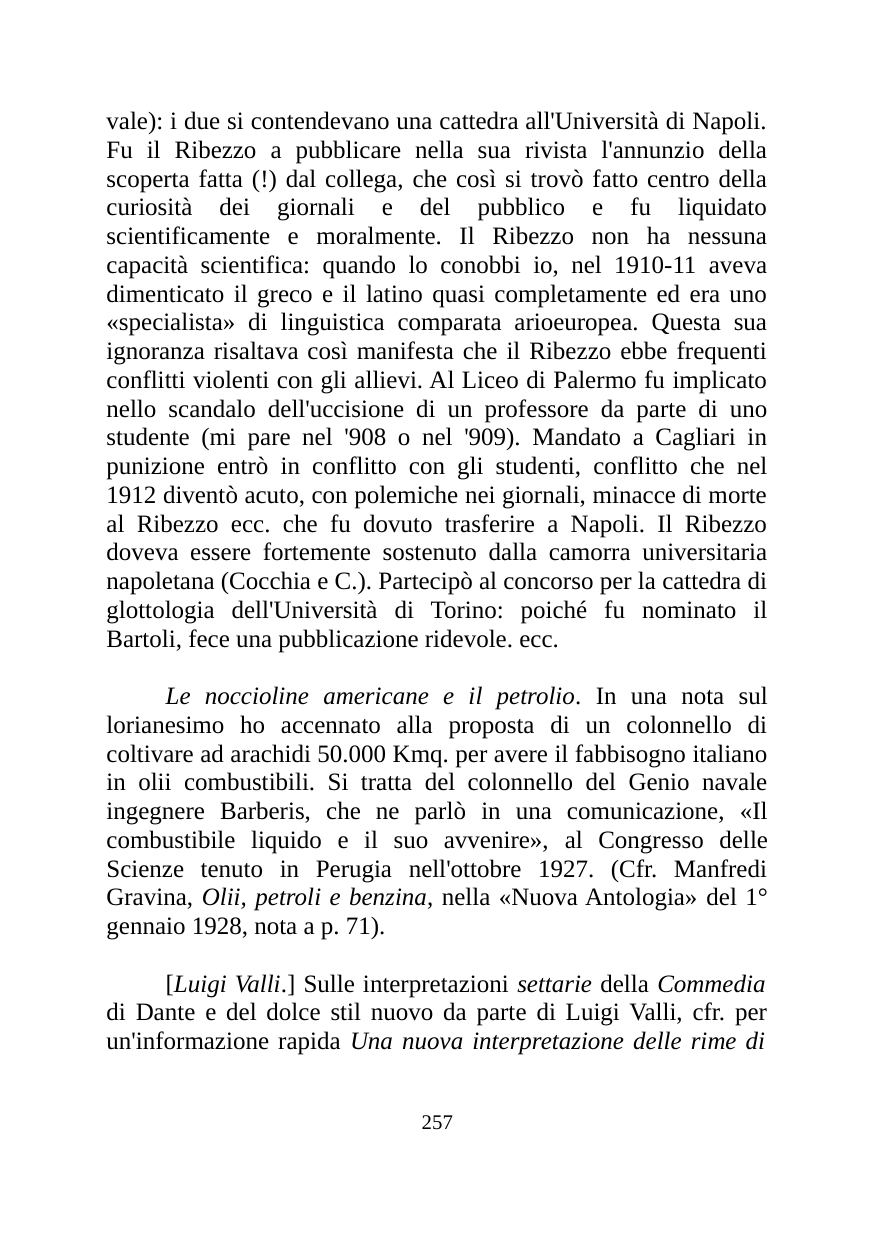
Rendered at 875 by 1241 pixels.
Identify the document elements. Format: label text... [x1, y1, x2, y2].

text [Luigi Valli.] Sulle interpretazioni settarie della Commedia di Dante e del dolce stil nuovo da parte di Luigi Valli, cfr. per un'informazione rapida Una nuova interpretazione delle rime di [106, 969, 768, 1055]
text vale): i due si contendevano una cattedra all'Università di Napoli. Fu il Ribezzo a pubblicare nella sua rivista l'annunzio della scoperta fatta (!) dal collega, che così si trovò fatto centro della curiosità dei giornali e del pubblico e fu liquidato scientificamente e moralmente. Il Ribezzo non ha nessuna capacità scientifica: quando lo conobbi io, nel 1910-11 aveva dimenticato il greco e il latino quasi completamente ed era uno «specialista» di linguistica comparata arioeuropea. Questa sua ignoranza risaltava così manifesta che il Ribezzo ebbe frequenti conflitti violenti con gli allievi. Al Liceo di Palermo fu implicato nello scandalo dell'uccisione di un professore da parte di uno studente (mi pare nel '908 o nel '909). Mandato a Cagliari in punizione entrò in conflitto con gli studenti, conflitto che nel 1912 diventò acuto, con polemiche nei giornali, minacce di morte al Ribezzo ecc. che fu dovuto trasferire a Napoli. Il Ribezzo doveva essere fortemente sostenuto dalla camorra universitaria napoletana (Cocchia e C.). Partecipò al concorso per la cattedra di glottologia dell'Università di Torino: poiché fu nominato il Bartoli, fece una pubblicazione ridevole. ecc. [106, 106, 768, 652]
text Le noccioline americane e il petrolio. In una nota sul lorianesimo ho accennato alla proposta di un colonnello di coltivare ad arachidi 50.000 Kmq. per avere il fabbisogno italiano in olii combustibili. Si tratta del colonnello del Genio navale ingegnere Barberis, che ne parlò in una comunicazione, «Il combustibile liquido e il suo avvenire», al Congresso delle Scienze tenuto in Perugia nell'ottobre 1927. (Cfr. Manfredi Gravina, Olii, petroli e benzina, nella «Nuova Antologia» del 1° gennaio 1928, nota a p. 71). [106, 681, 768, 940]
